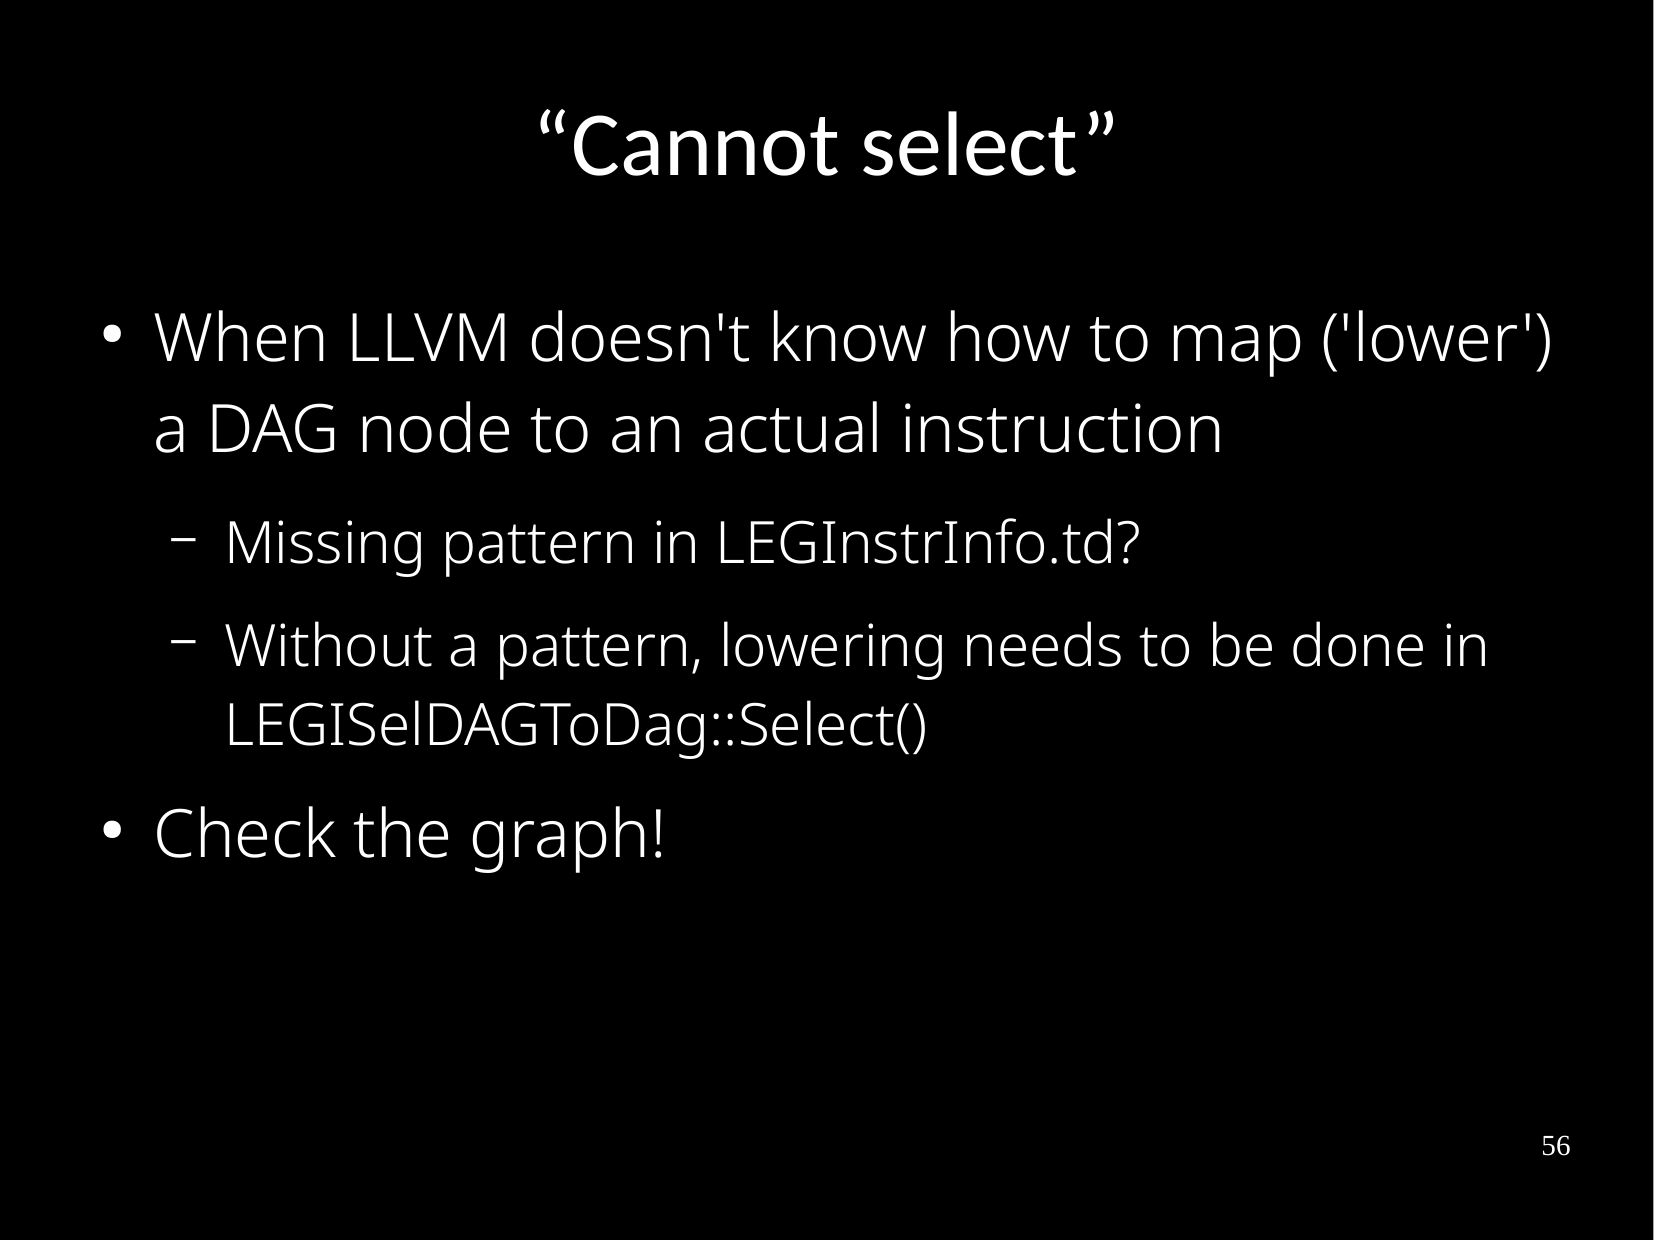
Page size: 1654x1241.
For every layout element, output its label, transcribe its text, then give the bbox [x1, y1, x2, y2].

title “Cannot select” [82, 49, 1571, 257]
list When LLVM doesn't know how to map ('lower') a DAG node to an actual instruction Missing pattern in LEGInstrInfo.td? Without a pattern, lowering needs to be done in LEGISelDAGToDag::Select() Check the graph! [82, 290, 1571, 1010]
